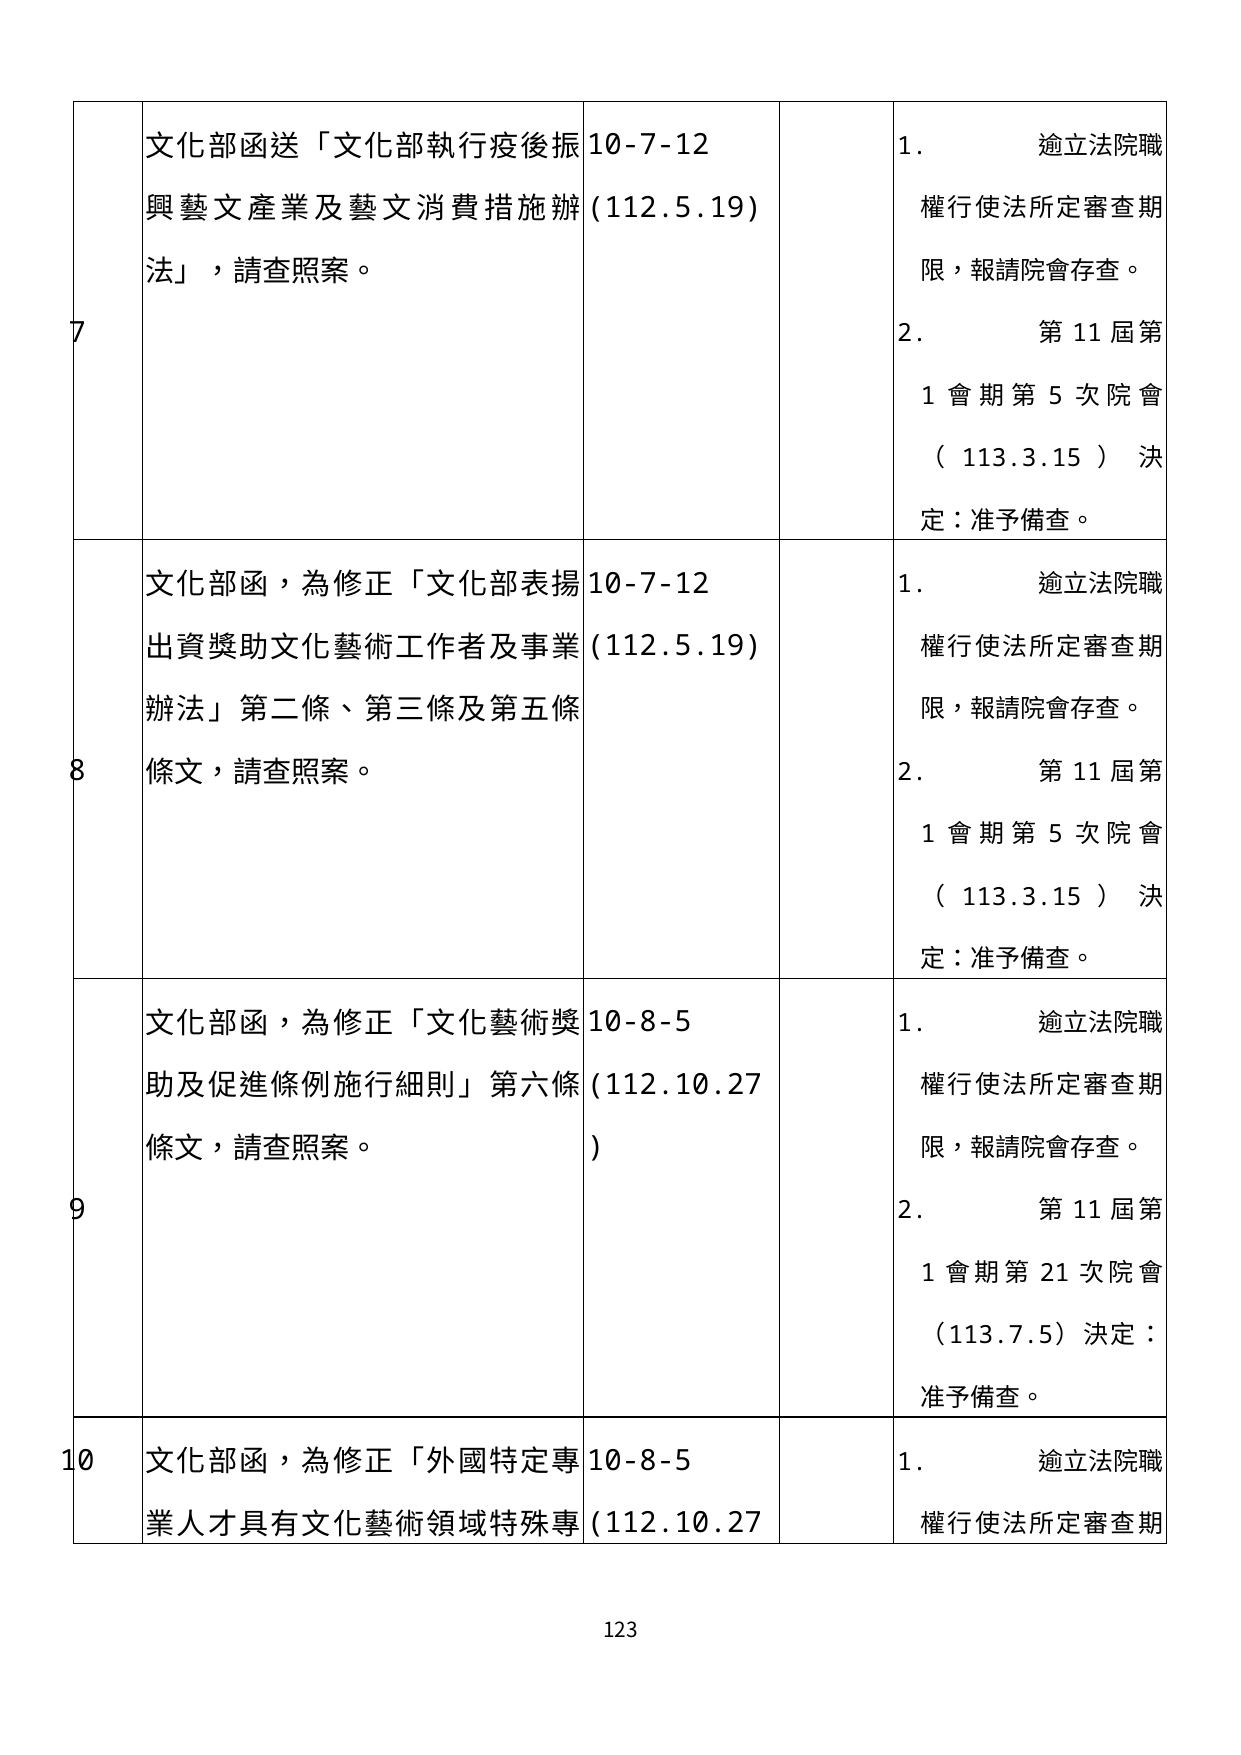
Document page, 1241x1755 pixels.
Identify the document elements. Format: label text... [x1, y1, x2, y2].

table_cell [74, 1418, 142, 1542]
table_cell [74, 761, 80, 768]
table_cell 文化部函，為修正「外國特定專業人才具有文化藝術領域特殊專 [143, 1418, 583, 1542]
table_cell [74, 102, 142, 539]
table_cell 文化部函送「文化部執行疫後振興藝文產業及藝文消費措施辦法」，請查照案。 [143, 102, 583, 539]
table_cell 1. 逾立法院職權行使法所定審查期限，報請院會存查。 2. 第11屆第1會期第5次院會（113.3.15）決定：准予備查。 [894, 540, 1166, 978]
table_cell 1. 逾立法院職權行使法所定審查期限，報請院會存查。 2. 第11屆第1會期第5次院會（113.3.15）決定：准予備查。 [894, 102, 1166, 539]
table_cell [74, 1200, 81, 1209]
table_cell [74, 979, 142, 1416]
table_cell 10-8-5 (112.10.27 [584, 1418, 779, 1542]
table_cell [74, 324, 81, 339]
table_cell 1. 逾立法院職權行使法所定審查期限，報請院會存查。 2. 第11屆第1會期第21次院會（113.7.5）決定：准予備查。 [894, 979, 1166, 1416]
table_cell [780, 102, 893, 539]
table_cell 10-8-5 (112.10.27) [584, 979, 779, 1416]
table_cell [74, 770, 81, 778]
table_cell 文化部函，為修正「文化部表揚出資獎助文化藝術工作者及事業辦法」第二條、第三條及第五條條文，請查照案。 [143, 540, 583, 978]
table_cell [74, 1210, 81, 1217]
table_cell 文化部函，為修正「文化藝術獎助及促進條例施行細則」第六條條文，請查照案。 [143, 979, 583, 1416]
table_cell [780, 1418, 893, 1542]
table_cell 10-7-12 (112.5.19) [584, 102, 779, 539]
table_cell [780, 540, 893, 978]
table_cell 10-7-12 (112.5.19) [584, 540, 779, 978]
table_cell 1. 逾立法院職權行使法所定審查期 [894, 1418, 1166, 1542]
table_cell [74, 540, 142, 978]
table_cell [780, 979, 893, 1416]
